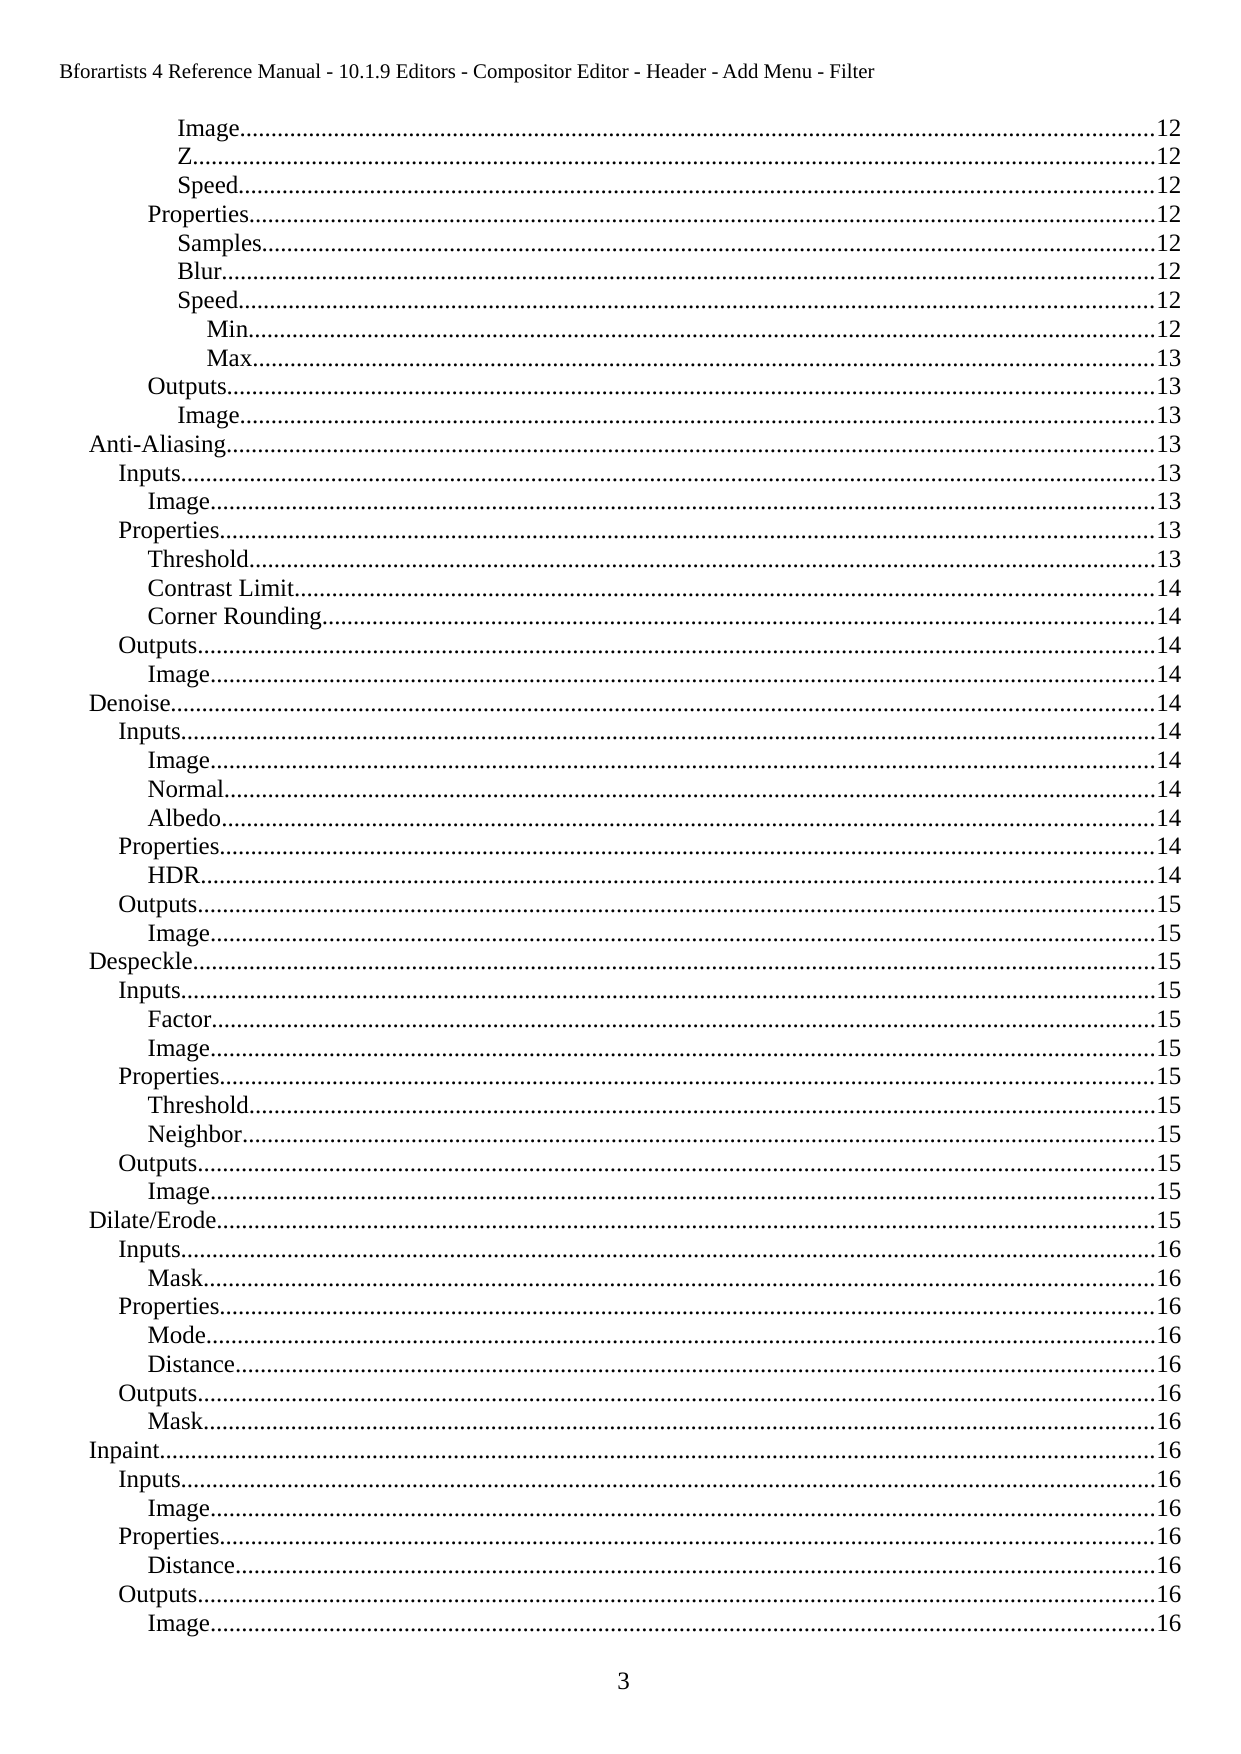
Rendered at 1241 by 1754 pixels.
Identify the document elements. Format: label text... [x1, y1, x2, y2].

text Threshold 13 [147, 544, 1181, 573]
text Outputs 14 [118, 630, 1181, 659]
text Image 16 [147, 1493, 1181, 1521]
text Neighbor 15 [147, 1119, 1181, 1148]
text Mask 16 [147, 1406, 1181, 1435]
text Properties 12 [147, 199, 1181, 228]
text Max 13 [206, 343, 1181, 371]
text Image 12 [177, 113, 1181, 141]
text Image 13 [177, 400, 1181, 429]
text Outputs 15 [118, 889, 1181, 918]
text Properties 13 [118, 515, 1181, 544]
text Mode 16 [147, 1320, 1181, 1349]
text Blur 12 [177, 256, 1181, 285]
text Image 15 [147, 1033, 1181, 1061]
text Image 15 [147, 1176, 1181, 1205]
text Samples 12 [177, 228, 1181, 256]
text Z 12 [177, 141, 1181, 170]
text Outputs 13 [147, 371, 1181, 400]
text Image 14 [147, 745, 1181, 774]
text Inputs 15 [118, 975, 1181, 1004]
text Properties 14 [118, 831, 1181, 860]
text Factor 15 [147, 1004, 1181, 1033]
text Properties 16 [118, 1291, 1181, 1320]
text HDR 14 [147, 860, 1181, 889]
text Threshold 15 [147, 1090, 1181, 1119]
text Normal 14 [147, 774, 1181, 803]
text Outputs 16 [118, 1378, 1181, 1406]
text Inputs 14 [118, 716, 1181, 745]
text Mask 16 [147, 1263, 1181, 1291]
text Image 16 [147, 1608, 1181, 1636]
text Inpaint 16 [88, 1435, 1181, 1464]
text Min 12 [206, 314, 1181, 343]
text Properties 15 [118, 1061, 1181, 1090]
text Outputs 16 [118, 1579, 1181, 1608]
text Anti-Aliasing 13 [88, 429, 1181, 458]
text Speed 12 [177, 170, 1181, 199]
text Distance 16 [147, 1349, 1181, 1378]
text Corner Rounding 14 [147, 601, 1181, 630]
text Denoise 14 [88, 688, 1181, 716]
text Image 14 [147, 659, 1181, 688]
text Despeckle 15 [88, 946, 1181, 975]
text Outputs 15 [118, 1148, 1181, 1176]
text Contrast Limit 14 [147, 573, 1181, 601]
text Distance 16 [147, 1550, 1181, 1579]
text Inputs 16 [118, 1234, 1181, 1263]
text Dilate/Erode 15 [88, 1205, 1181, 1234]
text Properties 16 [118, 1521, 1181, 1550]
text Inputs 16 [118, 1464, 1181, 1493]
text Albedo 14 [147, 803, 1181, 831]
text Inputs 13 [118, 458, 1181, 486]
text Speed 12 [177, 285, 1181, 314]
text Image 13 [147, 486, 1181, 515]
text Image 15 [147, 918, 1181, 946]
